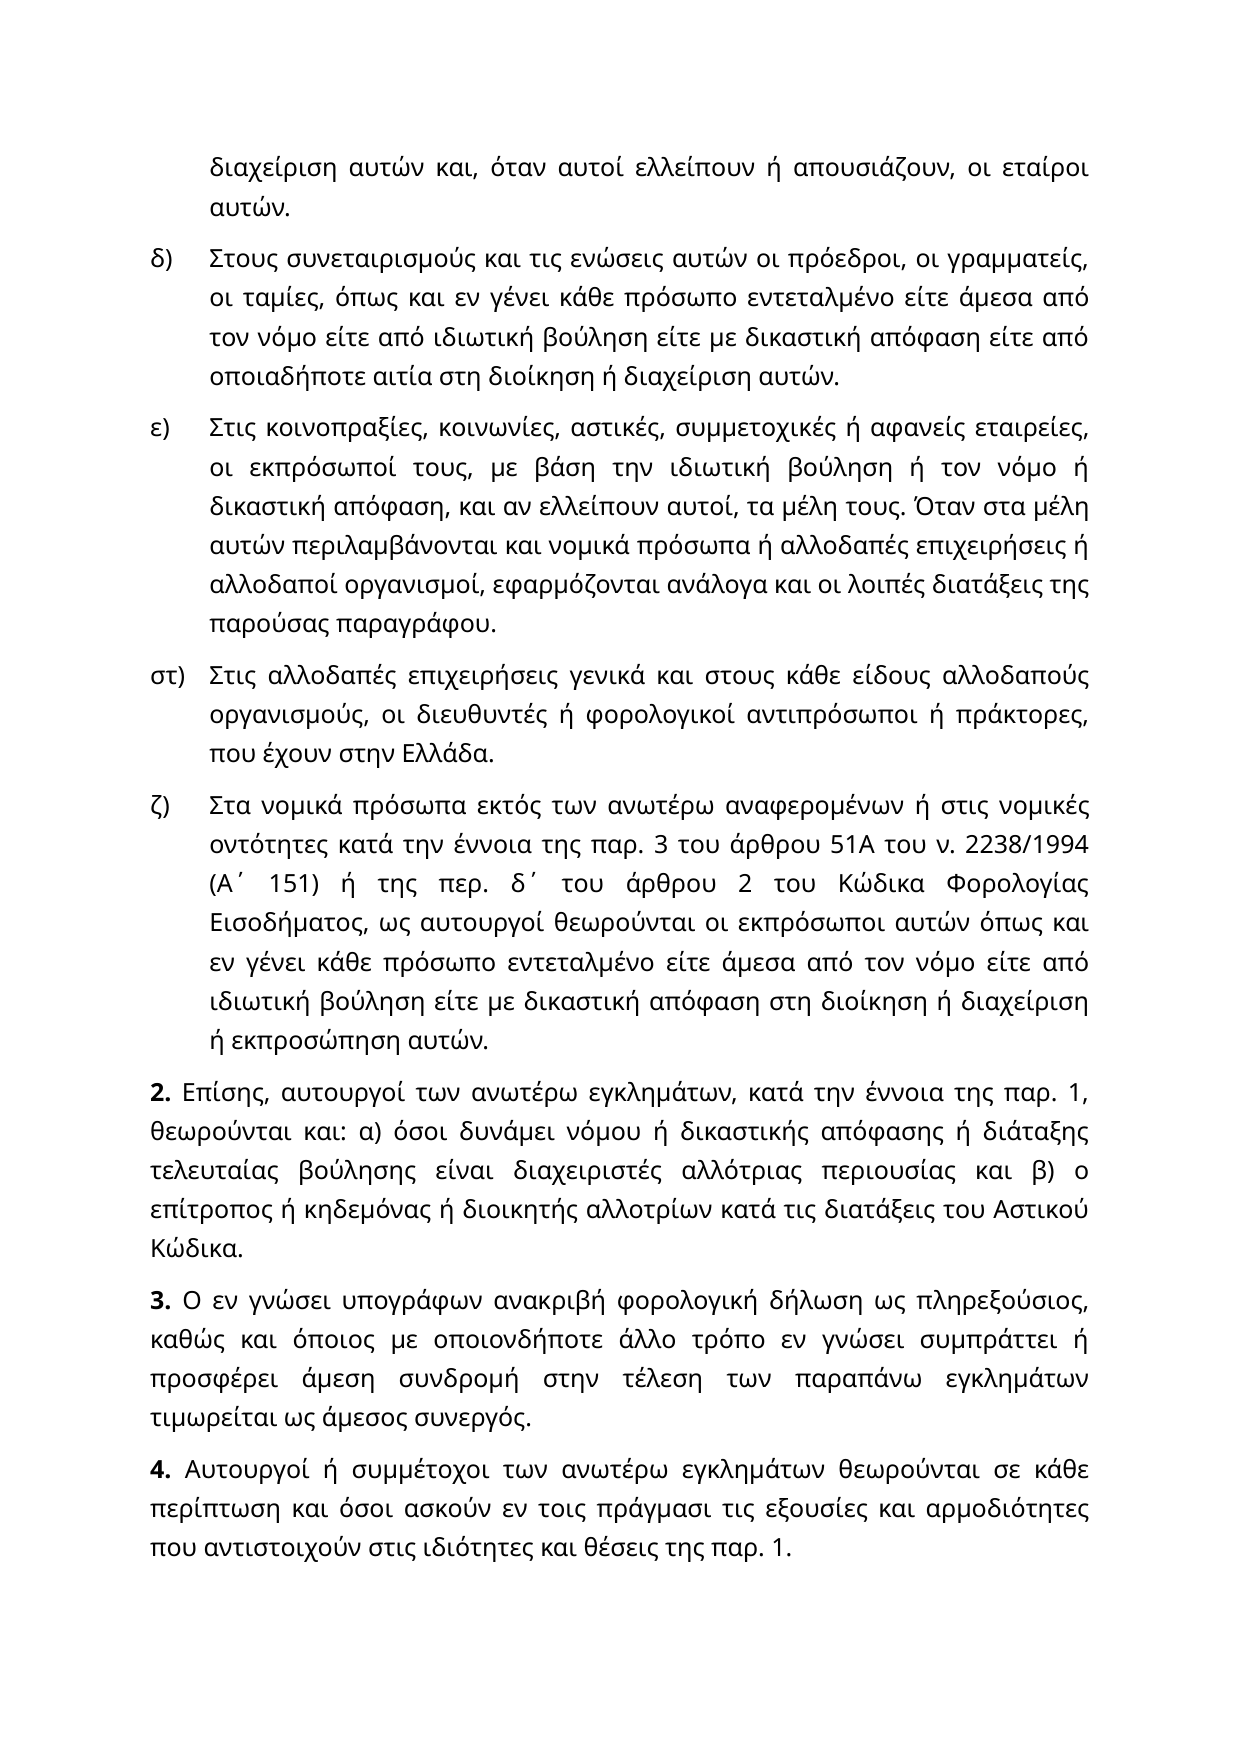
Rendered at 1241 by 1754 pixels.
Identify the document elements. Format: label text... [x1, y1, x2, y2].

text 2. Επίσης, αυτουργοί των ανωτέρω εγκλημάτων, κατά την έννοια της παρ. 1, θεωρούνται και: α) όσοι δυνάμει νόμου ή δικαστικής απόφασης ή διάταξης τελευταίας βούλησης είναι διαχειριστές αλλότριας περιουσίας και β) ο επίτροπος ή κηδεμόνας ή διοικητής αλλοτρίων κατά τις διατάξεις του Αστικού Κώδικα. [150, 1074, 1090, 1265]
list ζ) Στα νομικά πρόσωπα εκτός των ανωτέρω αναφερομένων ή στις νομικές οντότητες κατά την έννοια της παρ. 3 του άρθρου 51Α του ν. 2238/1994 (Α΄ 151) ή της περ. δ΄ του άρθρου 2 του Κώδικα Φορολογίας Εισοδήματος, ως αυτουργοί θεωρούνται οι εκπρόσωποι αυτών όπως και εν γένει κάθε πρόσωπο εντεταλμένο είτε άμεσα από τον νόμο είτε από ιδιωτική βούληση είτε με δικαστική απόφαση στη διοίκηση ή διαχείριση ή εκπροσώπηση αυτών. [150, 787, 1090, 1057]
text 3. Ο εν γνώσει υπογράφων ανακριβή φορολογική δήλωση ως πληρεξούσιος, καθώς και όποιος με οποιονδήποτε άλλο τρόπο εν γνώσει συμπράττει ή προσφέρει άμεση συνδρομή στην τέλεση των παραπάνω εγκλημάτων τιμωρείται ως άμεσος συνεργός. [150, 1282, 1090, 1434]
text 4. Αυτουργοί ή συμμέτοχοι των ανωτέρω εγκλημάτων θεωρούνται σε κάθε περίπτωση και όσοι ασκούν εν τοις πράγμασι τις εξουσίες και αρμοδιότητες που αντιστοιχούν στις ιδιότητες και θέσεις της παρ. 1. [150, 1452, 1090, 1564]
list δ) Στους συνεταιρισμούς και τις ενώσεις αυτών οι πρόεδροι, οι γραμματείς, οι ταμίες, όπως και εν γένει κάθε πρόσωπο εντεταλμένο είτε άμεσα από τον νόμο είτε από ιδιωτική βούληση είτε με δικαστική απόφαση είτε από οποιαδήποτε αιτία στη διοίκηση ή διαχείριση αυτών. [150, 241, 1090, 392]
list ε) Στις κοινοπραξίες, κοινωνίες, αστικές, συμμετοχικές ή αφανείς εταιρείες, οι εκπρόσωποί τους, με βάση την ιδιωτική βούληση ή τον νόμο ή δικαστική απόφαση, και αν ελλείπουν αυτοί, τα μέλη τους. Όταν στα μέλη αυτών περιλαμβάνονται και νομικά πρόσωπα ή αλλοδαπές επιχειρήσεις ή αλλοδαποί οργανισμοί, εφαρμόζονται ανάλογα και οι λοιπές διατάξεις της παρούσας παραγράφου. [150, 410, 1090, 640]
list διαχείριση αυτών και, όταν αυτοί ελλείπουν ή απουσιάζουν, οι εταίροι αυτών. [150, 150, 1090, 223]
list στ) Στις αλλοδαπές επιχειρήσεις γενικά και στους κάθε είδους αλλοδαπούς οργανισμούς, οι διευθυντές ή φορολογικοί αντιπρόσωποι ή πράκτορες, που έχουν στην Ελλάδα. [150, 657, 1090, 770]
